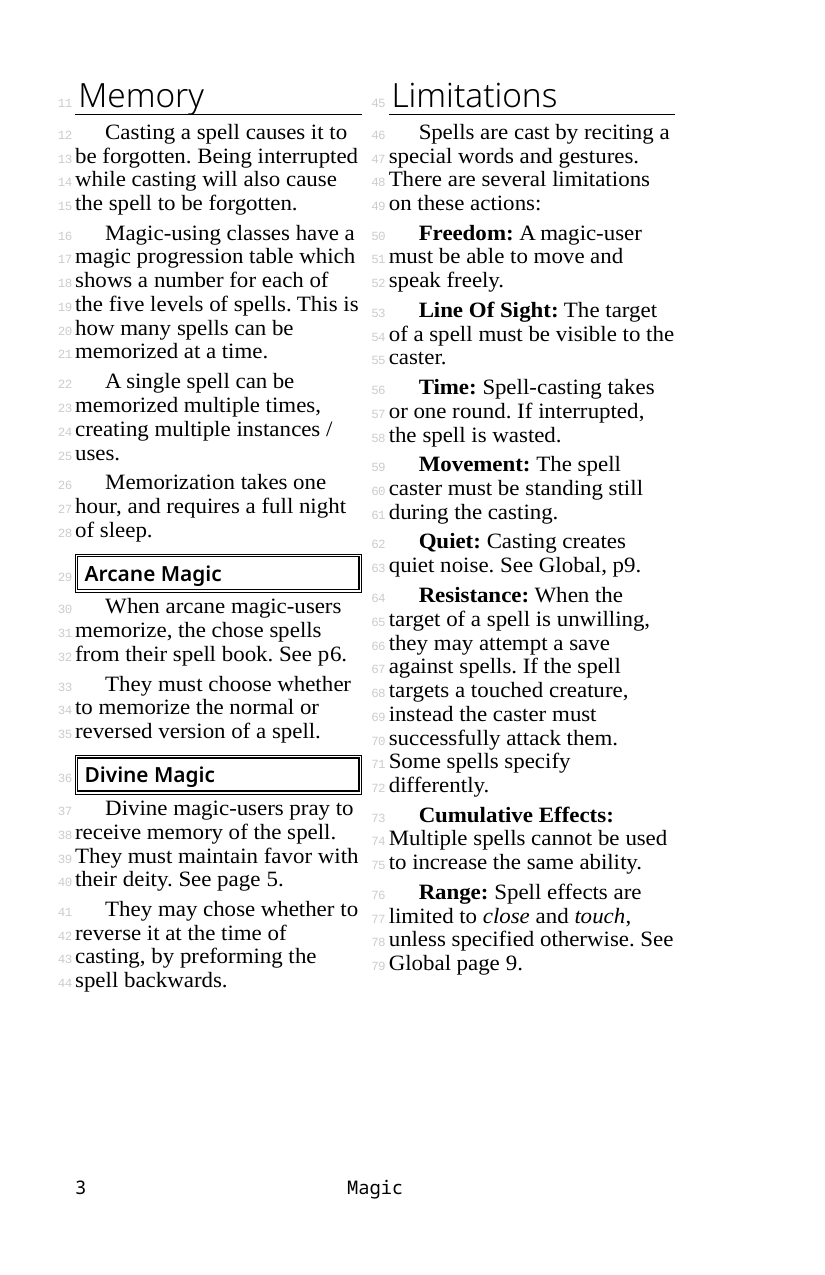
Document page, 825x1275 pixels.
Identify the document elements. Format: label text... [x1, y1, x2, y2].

text Movement: The spell caster must be standing still during the casting. [388, 453, 675, 524]
text Casting a spell causes it to be forgotten. Being interrupted while casting will also cause the spell to be forgotten. [75, 120, 362, 215]
text Range: Spell effects are limited to close and touch, unless specified otherwise. See Global page 7. [388, 880, 675, 975]
text Magic-using classes have a magic progression table which shows a number for each of the five levels of spells. This is how many spells can be memorized at a time. [75, 221, 362, 364]
text Freedom: A magic-user must be able to move and speak freely. [388, 221, 675, 292]
text Cumulative effects: Multiple spells cannot be used to increase the same ability. [388, 803, 675, 874]
subtitle Limitations [388, 75, 675, 114]
text Memorization takes one hour, and requires a full night of sleep. [75, 471, 362, 542]
text They must choose whether to memorize the normal or reversed version of a spell. [75, 672, 362, 743]
text When arcane magic-users memorize, the chose spells from their spell book. See p6. [75, 595, 362, 666]
text They may chose whether to reverse it at the time of casting, by preforming the spell backwards. [75, 898, 362, 992]
text Spells are cast by reciting a special words and gestures. There are several limitations on these actions: [388, 120, 675, 215]
subtitle Memory [75, 75, 362, 114]
text Quiet: Casting creates quiet noise. See Global, p9. [388, 530, 675, 577]
text Time: Spell-casting takes or one round. If interrupted, the spell is wasted. [388, 376, 675, 447]
text Line of Sight: The target of a spell must be visible to the caster. [388, 298, 675, 370]
text Divine magic-users pray to receive memory of the spell. They must maintain favor with their deity. See page 5. [75, 797, 362, 892]
text Resistance: When the target of a spell is unwilling, they may attempt a save against spells. If the spell targets a touched creature, instead the caster must successfully attack them. Some spells specify differently. [388, 583, 675, 797]
text A single spell can be memorized multiple times, creating multiple instances / uses. [75, 370, 362, 465]
